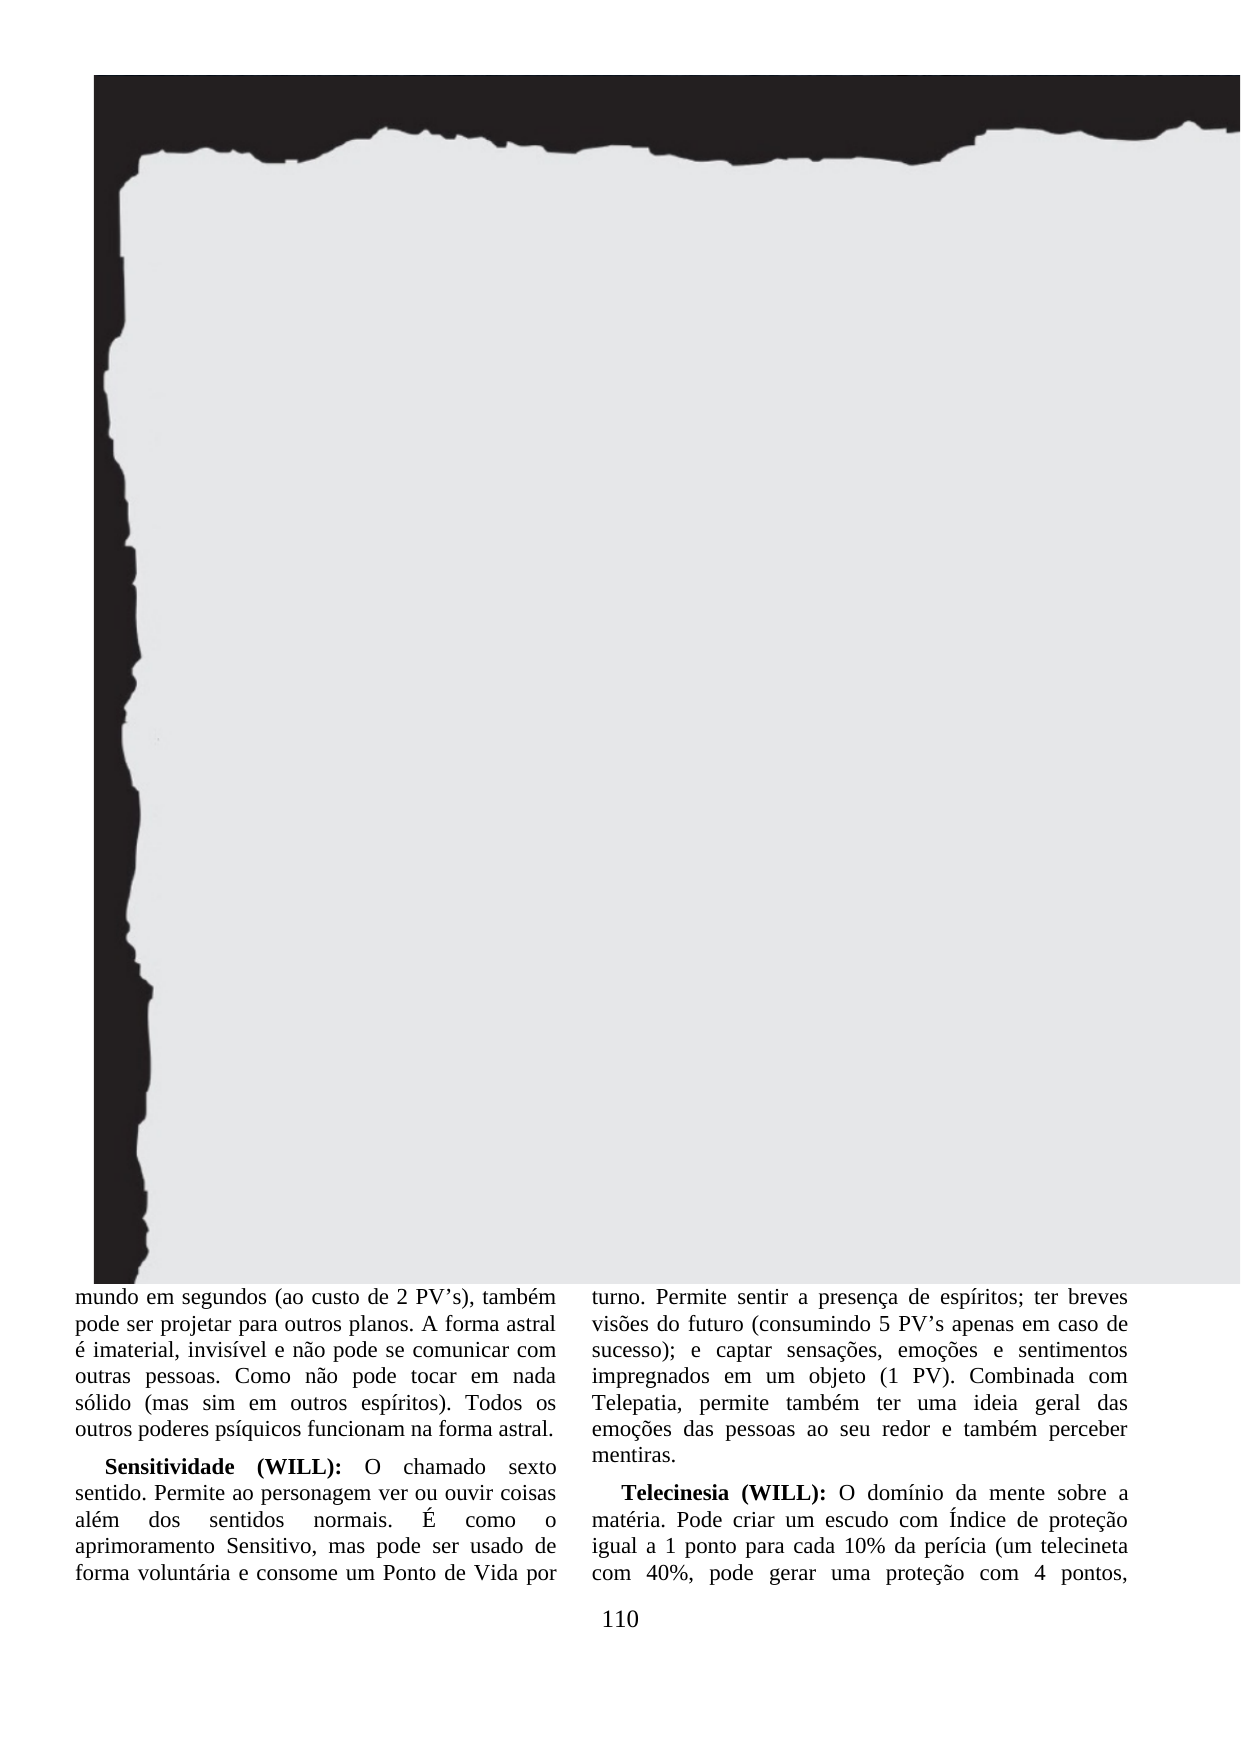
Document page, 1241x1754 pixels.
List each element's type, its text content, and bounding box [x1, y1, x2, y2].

subtitle turno. Permite sentir a presença de espíritos; ter breves visões do futuro (consumindo 5 PV’s apenas em caso de sucesso); e captar sensações, emoções e sentimentos impregnados em um objeto (1 PV). Combinada com Telepatia, permite também ter uma ideia geral das emoções das pessoas ao seu redor e também perceber mentiras. [592, 1284, 1129, 1468]
subtitle mundo em segundos (ao custo de 2 PV’s), também pode ser projetar para outros planos. A forma astral é imaterial, invisível e não pode se comunicar com outras pessoas. Como não pode tocar em nada sólido (mas sim em outros espíritos). Todos os outros poderes psíquicos funcionam na forma astral. [75, 1283, 557, 1441]
subtitle Telecinesia (WILL): O domínio da mente sobre a matéria. Pode criar um escudo com Índice de proteção igual a 1 ponto para cada 10% da perícia (um telecineta com 40%, pode gerar uma proteção com 4 pontos, [592, 1479, 1129, 1585]
picture [93, 75, 1241, 1284]
subtitle Sensitividade (WILL): O chamado sexto sentido. Permite ao personagem ver ou ouvir coisas além dos sentidos normais. É como o aprimoramento Sensitivo, mas pode ser usado de forma voluntária e consome um Ponto de Vida por [75, 1453, 557, 1585]
